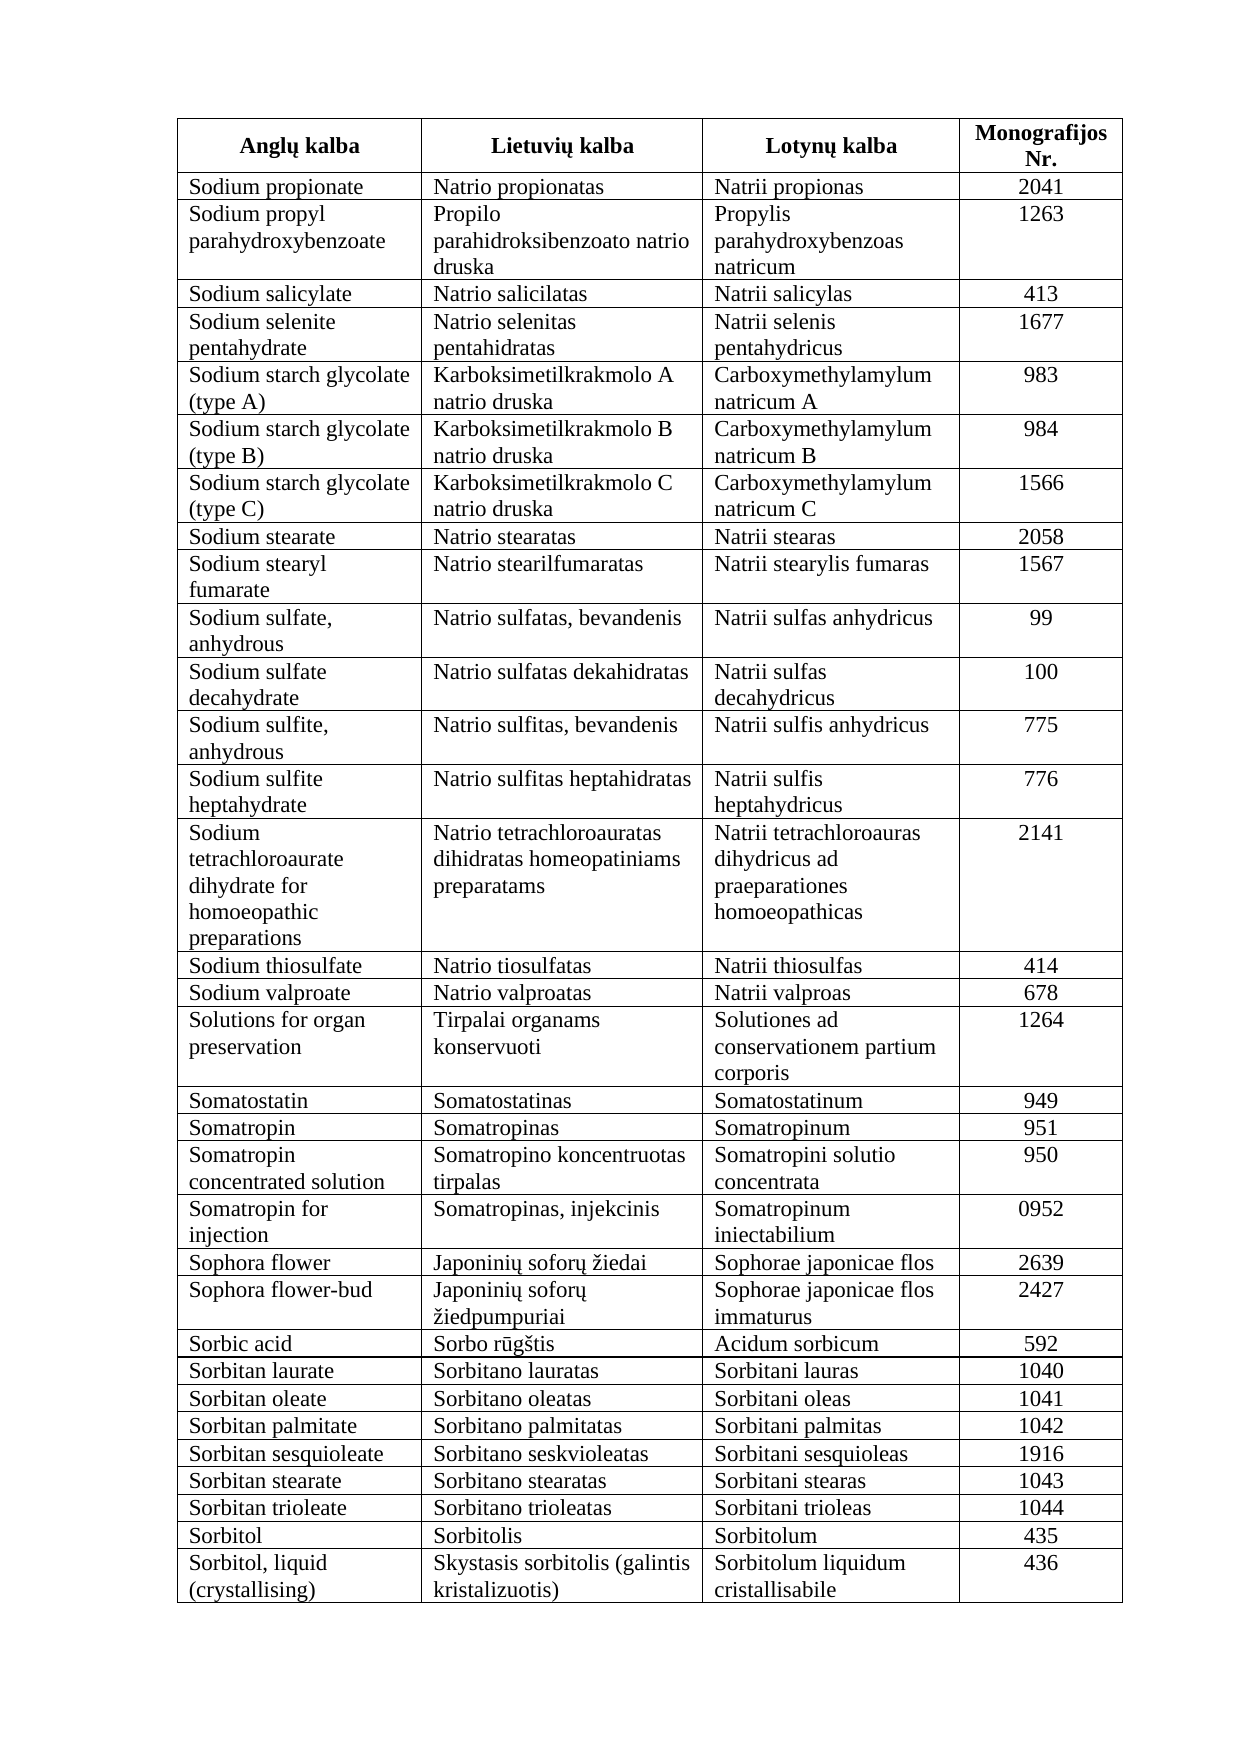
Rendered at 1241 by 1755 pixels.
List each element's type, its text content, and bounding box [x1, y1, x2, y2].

table_cell Sorbitani lauras [703, 1358, 959, 1384]
table_cell Natrii tetrachloroauras dihydricus ad praeparationes homoeopathicas [703, 819, 959, 951]
table_cell Sophora flower-bud [178, 1276, 421, 1329]
table_cell Sorbitan laurate [178, 1358, 421, 1384]
table_cell Somatropinas [422, 1114, 702, 1140]
table_cell Sophora flower [178, 1249, 421, 1275]
table_cell Sodium stearate [178, 523, 421, 549]
table_cell 1263 [960, 200, 1122, 279]
table_cell Sodium sulfite, anhydrous [178, 711, 421, 764]
table_cell Natrii propionas [703, 173, 959, 199]
table_cell Sorbitano palmitatas [422, 1412, 702, 1439]
table_cell Sorbic acid [178, 1330, 421, 1356]
table_cell Natrio sulfatas dekahidratas [422, 658, 702, 710]
table_cell Japoninių soforų žiedai [422, 1249, 702, 1275]
table_header Monografijos Nr. [960, 119, 1122, 172]
table_cell 775 [960, 711, 1122, 764]
table_cell Karboksimetilkrakmolo A natrio druska [422, 362, 702, 414]
table_cell Sorbitolis [422, 1522, 702, 1548]
table_header Lietuvių kalba [422, 119, 702, 172]
table_cell 99 [960, 604, 1122, 657]
table_cell Sorbitano stearatas [422, 1467, 702, 1493]
table_cell 413 [960, 280, 1122, 307]
table_cell Somatropinum iniectabilium [703, 1195, 959, 1248]
table_cell 100 [960, 658, 1122, 710]
table_cell Somatostatin [178, 1087, 421, 1113]
table_cell Sorbitano trioleatas [422, 1495, 702, 1521]
table_cell 984 [960, 415, 1122, 468]
table_cell Natrio tetrachloroauratas dihidratas homeopatiniams preparatams [422, 819, 702, 951]
table_cell Natrio selenitas pentahidratas [422, 308, 702, 361]
table_cell Sodium sulfite heptahydrate [178, 765, 421, 818]
table_cell Sophorae japonicae flos immaturus [703, 1276, 959, 1329]
table_cell Sorbitani oleas [703, 1385, 959, 1411]
table_cell Natrii valproas [703, 979, 959, 1006]
table_cell Sodium starch glycolate (type B) [178, 415, 421, 468]
table_cell Natrii sulfas decahydricus [703, 658, 959, 710]
table_cell Natrio stearilfumaratas [422, 550, 702, 603]
table_cell Sodium starch glycolate (type C) [178, 469, 421, 522]
table_cell Sodium sulfate, anhydrous [178, 604, 421, 657]
table_cell Natrio tiosulfatas [422, 952, 702, 978]
table_cell 1677 [960, 308, 1122, 361]
table_cell Somatropin for injection [178, 1195, 421, 1248]
table_cell 435 [960, 1522, 1122, 1548]
table_cell Sodium propionate [178, 173, 421, 199]
table_cell 2041 [960, 173, 1122, 199]
table_cell Natrii thiosulfas [703, 952, 959, 978]
table_cell 1567 [960, 550, 1122, 603]
table_cell 1041 [960, 1385, 1122, 1411]
table_cell Skystasis sorbitolis (galintis kristalizuotis) [422, 1549, 702, 1602]
table_cell Sorbitano lauratas [422, 1358, 702, 1384]
table_cell Sorbitol, liquid (crystallising) [178, 1549, 421, 1602]
table_cell 414 [960, 952, 1122, 978]
table_cell 1042 [960, 1412, 1122, 1439]
table_cell Somatostatinum [703, 1087, 959, 1113]
table_cell Natrio valproatas [422, 979, 702, 1006]
table_cell 2427 [960, 1276, 1122, 1329]
table_cell 592 [960, 1330, 1122, 1356]
table_cell 2058 [960, 523, 1122, 549]
table_cell Carboxymethylamylum natricum A [703, 362, 959, 414]
table_cell Somatropinum [703, 1114, 959, 1140]
table_cell Natrio propionatas [422, 173, 702, 199]
table_cell 2141 [960, 819, 1122, 951]
table_cell 2639 [960, 1249, 1122, 1275]
table_cell Tirpalai organams konservuoti [422, 1007, 702, 1086]
table_header Anglų kalba [178, 119, 421, 172]
table_cell Sorbitan sesquioleate [178, 1440, 421, 1466]
table_cell Solutions for organ preservation [178, 1007, 421, 1086]
table_cell Karboksimetilkrakmolo C natrio druska [422, 469, 702, 522]
table_cell Sodium salicylate [178, 280, 421, 307]
table_cell Sorbitani trioleas [703, 1495, 959, 1521]
table_cell Karboksimetilkrakmolo B natrio druska [422, 415, 702, 468]
table_cell Sorbo rūgštis [422, 1330, 702, 1356]
table_cell Sorbitan oleate [178, 1385, 421, 1411]
table_cell 1916 [960, 1440, 1122, 1466]
table_cell Somatropino koncentruotas tirpalas [422, 1141, 702, 1194]
table_cell Natrii stearas [703, 523, 959, 549]
table_cell Sorbitani sesquioleas [703, 1440, 959, 1466]
table_cell Sophorae japonicae flos [703, 1249, 959, 1275]
table_cell Sorbitan stearate [178, 1467, 421, 1493]
table_cell Japoninių soforų žiedpumpuriai [422, 1276, 702, 1329]
table_cell Sorbitano oleatas [422, 1385, 702, 1411]
table_cell Carboxymethylamylum natricum B [703, 415, 959, 468]
table_cell Natrii stearylis fumaras [703, 550, 959, 603]
table_cell Acidum sorbicum [703, 1330, 959, 1356]
table_cell Natrio salicilatas [422, 280, 702, 307]
table_cell 949 [960, 1087, 1122, 1113]
table_cell 1043 [960, 1467, 1122, 1493]
table_cell Carboxymethylamylum natricum C [703, 469, 959, 522]
table_cell 1044 [960, 1495, 1122, 1521]
table_cell Sodium selenite pentahydrate [178, 308, 421, 361]
table_cell Sodium valproate [178, 979, 421, 1006]
table_cell Somatropin [178, 1114, 421, 1140]
table_cell Natrii sulfis anhydricus [703, 711, 959, 764]
table_cell Natrio sulfatas, bevandenis [422, 604, 702, 657]
table_cell 678 [960, 979, 1122, 1006]
table_cell 776 [960, 765, 1122, 818]
table_cell Natrii sulfis heptahydricus [703, 765, 959, 818]
table_cell Sodium stearyl fumarate [178, 550, 421, 603]
table_cell Natrio sulfitas, bevandenis [422, 711, 702, 764]
table_cell Somatostatinas [422, 1087, 702, 1113]
table_cell 950 [960, 1141, 1122, 1194]
table_cell 1264 [960, 1007, 1122, 1086]
table_cell Sodium propyl parahydroxybenzoate [178, 200, 421, 279]
table_cell Sorbitani stearas [703, 1467, 959, 1493]
table_cell Solutiones ad conservationem partium corporis [703, 1007, 959, 1086]
table_cell Sorbitolum liquidum cristallisabile [703, 1549, 959, 1602]
table_cell Sodium tetrachloroaurate dihydrate for homoeopathic preparations [178, 819, 421, 951]
table_cell Propylis parahydroxybenzoas natricum [703, 200, 959, 279]
table_header Lotynų kalba [703, 119, 959, 172]
table_cell Natrio sulfitas heptahidratas [422, 765, 702, 818]
table_cell 1566 [960, 469, 1122, 522]
table_cell 951 [960, 1114, 1122, 1140]
table_cell Sodium starch glycolate (type A) [178, 362, 421, 414]
table_cell Sorbitano seskvioleatas [422, 1440, 702, 1466]
table_cell Somatropini solutio concentrata [703, 1141, 959, 1194]
table_cell Natrii selenis pentahydricus [703, 308, 959, 361]
table_cell Natrii salicylas [703, 280, 959, 307]
table_cell 436 [960, 1549, 1122, 1602]
table_cell 0952 [960, 1195, 1122, 1248]
table_cell Somatropinas, injekcinis [422, 1195, 702, 1248]
table_cell Sorbitan trioleate [178, 1495, 421, 1521]
table_cell Natrii sulfas anhydricus [703, 604, 959, 657]
table_cell Sorbitol [178, 1522, 421, 1548]
table_cell Propilo parahidroksibenzoato natrio druska [422, 200, 702, 279]
table_cell Sodium sulfate decahydrate [178, 658, 421, 710]
table_cell Sodium thiosulfate [178, 952, 421, 978]
table_cell Sorbitan palmitate [178, 1412, 421, 1439]
table_cell Natrio stearatas [422, 523, 702, 549]
table_cell Sorbitolum [703, 1522, 959, 1548]
table_cell Sorbitani palmitas [703, 1412, 959, 1439]
table_cell Somatropin concentrated solution [178, 1141, 421, 1194]
table_cell 1040 [960, 1358, 1122, 1384]
table_cell 983 [960, 362, 1122, 414]
